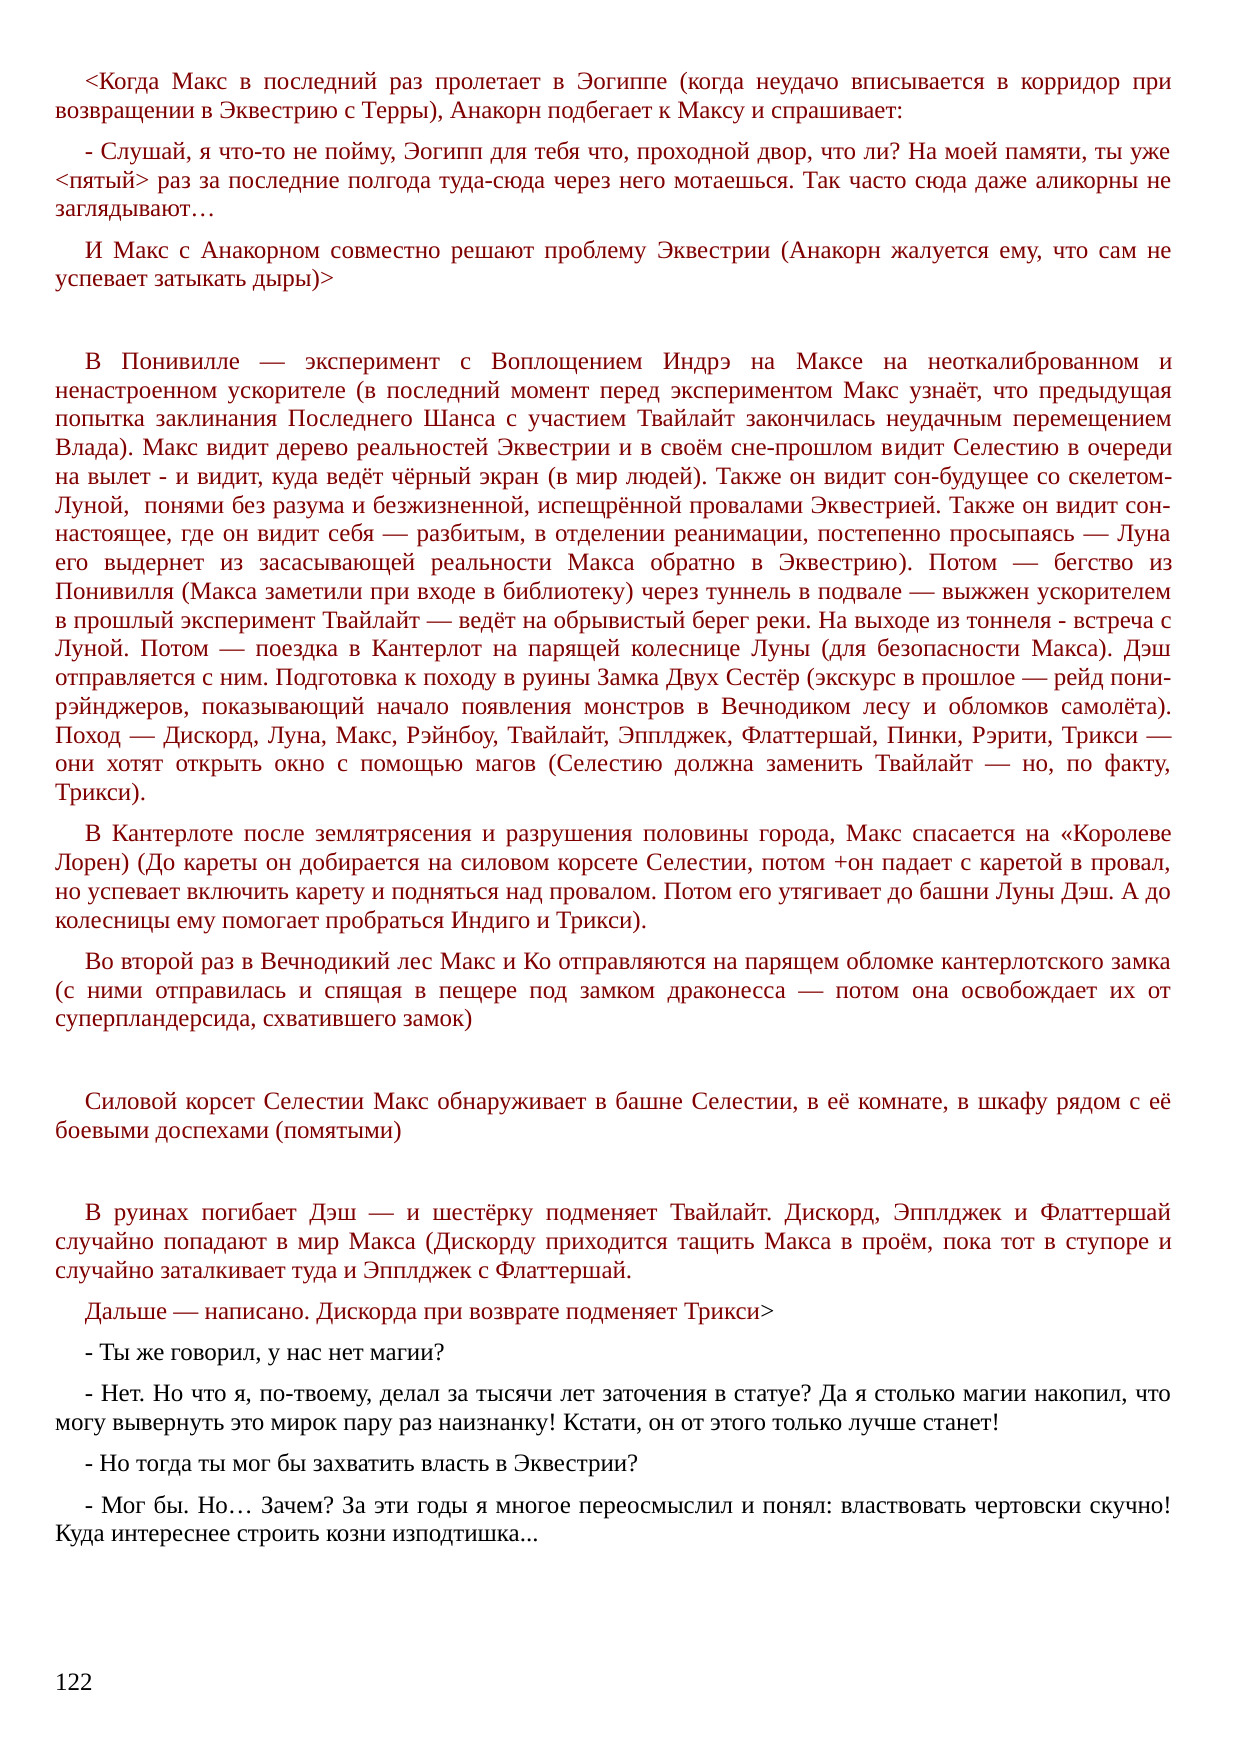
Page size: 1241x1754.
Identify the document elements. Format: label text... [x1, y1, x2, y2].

text Силовой корсет Селестии Макс обнаруживает в башне Селестии, в её комнате, в шкафу рядом с её боевыми доспехами (помятыми) [55, 1086, 1173, 1143]
text - Мог бы. Но… Зачем? За эти годы я многое переосмыслил и понял: властвовать чертовски скучно! Куда интереснее строить козни изподтишка... [55, 1490, 1173, 1547]
text В Кантерлоте после землятрясения и разрушения половины города, Макс спасается на «Королеве Лорен) (До кареты он добирается на силовом корсете Селестии, потом +он падает с каретой в провал, но успевает включить карету и подняться над провалом. Потом его утягивает до башни Луны Дэш. А до колесницы ему помогает пробраться Индиго и Трикси). [55, 818, 1173, 933]
text - Слушай, я что-то не пойму, Эогипп для тебя что, проходной двор, что ли? На моей памяти, ты уже <пятый> раз за последние полгода туда-сюда через него мотаешься. Так часто сюда даже аликорны не заглядывают… [55, 136, 1173, 222]
text И Макс с Анакорном совместно решают проблему Эквестрии (Анакорн жалуется ему, что сам не успевает затыкать дыры)> [55, 235, 1173, 292]
text - Но тогда ты мог бы захватить власть в Эквестрии? [55, 1448, 1173, 1477]
text Дальше — написано. Дискорда при возврате подменяет Трикси> [55, 1296, 1173, 1325]
text Во второй раз в Вечнодикий лес Макс и Ко отправляются на парящем обломке кантерлотского замка (с ними отправилась и спящая в пещере под замком драконесса — потом она освобождает их от суперпландерсида, схватившего замок) [55, 946, 1173, 1032]
text В руинах погибает Дэш — и шестёрку подменяет Твайлайт. Дискорд, Эпплджек и Флаттершай случайно попадают в мир Макса (Дискорду приходится тащить Макса в проём, пока тот в ступоре и случайно заталкивает туда и Эпплджек с Флаттершай. [55, 1197, 1173, 1283]
text В Понивилле — эксперимент с Воплощением Индрэ на Максе на неоткалиброванном и ненастроенном ускорителе (в последний момент перед экспериментом Макс узнаёт, что предыдущая попытка заклинания Последнего Шанса с участием Твайлайт закончилась неудачным перемещением Влада). Макс видит дерево реальностей Эквестрии и в своём сне-прошлом видит Селестию в очереди на вылет - и видит, куда ведёт чёрный экран (в мир людей). Также он видит сон-будущее со скелетом-Луной, понями без разума и безжизненной, испещрённой провалами Эквестрией. Также он видит сон-настоящее, где он видит себя — разбитым, в отделении реанимации, постепенно просыпаясь — Луна его выдернет из засасывающей реальности Макса обратно в Эквестрию). Потом — бегство из Понивилля (Макса заметили при входе в библиотеку) через туннель в подвале — выжжен ускорителем в прошлый эксперимент Твайлайт — ведёт на обрывистый берег реки. На выходе из тоннеля - встреча с Луной. Потом — поездка в Кантерлот на парящей колеснице Луны (для безопасности Макса). Дэш отправляется с ним. Подготовка к походу в руины Замка Двух Сестёр (экскурс в прошлое — рейд пони-рэйнджеров, показывающий начало появления монстров в Вечнодиком лесу и обломков самолёта). Поход — Дискорд, Луна, Макс, Рэйнбоу, Твайлайт, Эпплджек, Флаттершай, Пинки, Рэрити, Трикси — они хотят открыть окно с помощью магов (Селестию должна заменить Твайлайт — но, по факту, Трикси). [55, 346, 1173, 806]
text - Нет. Но что я, по-твоему, делал за тысячи лет заточения в статуе? Да я столько магии накопил, что могу вывернуть это мирок пару раз наизнанку! Кстати, он от этого только лучше станет! [55, 1378, 1173, 1436]
text - Ты же говорил, у нас нет магии? [55, 1337, 1173, 1366]
text <Когда Макс в последний раз пролетает в Эогиппе (когда неудачо вписывается в корридор при возвращении в Эквестрию с Терры), Анакорн подбегает к Максу и спрашивает: [55, 66, 1173, 123]
